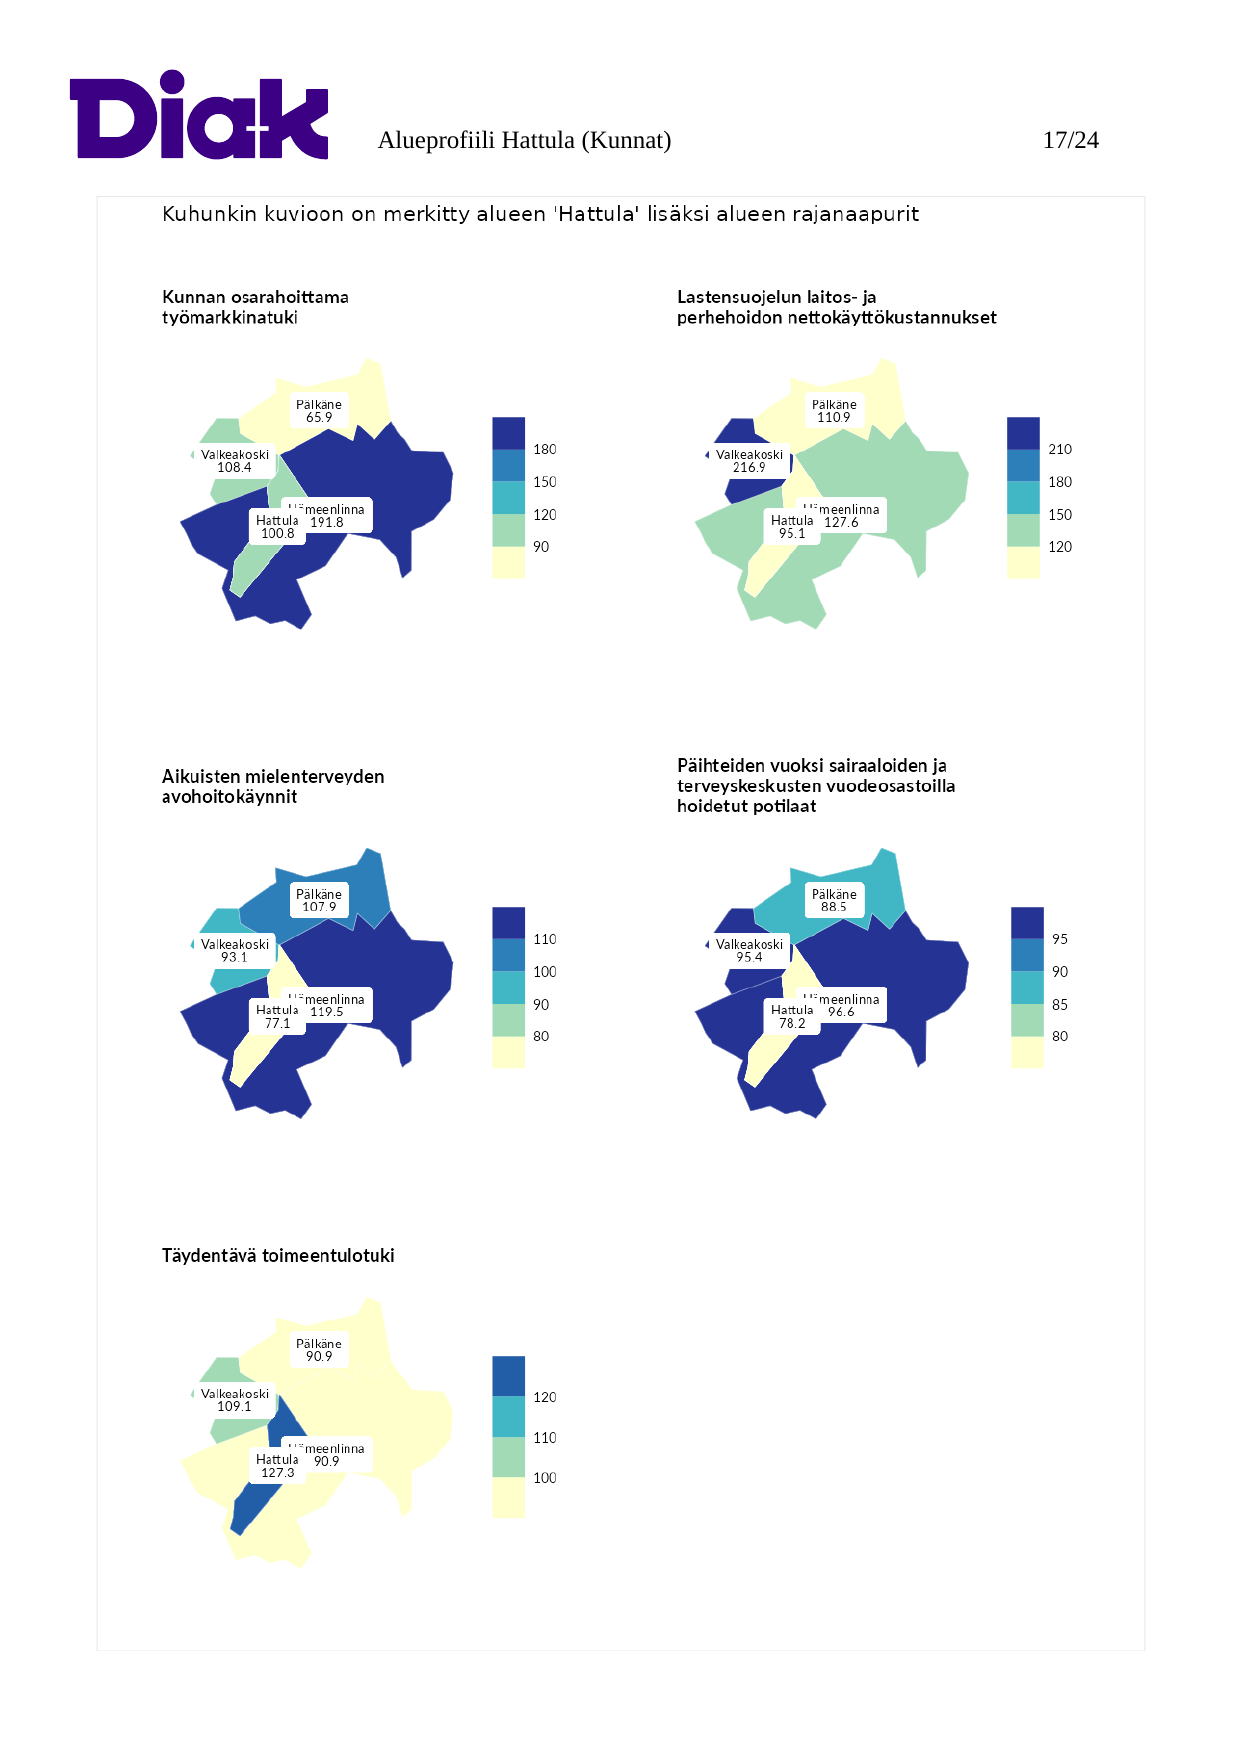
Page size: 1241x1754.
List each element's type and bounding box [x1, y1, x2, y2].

picture [61, 196, 1179, 1651]
